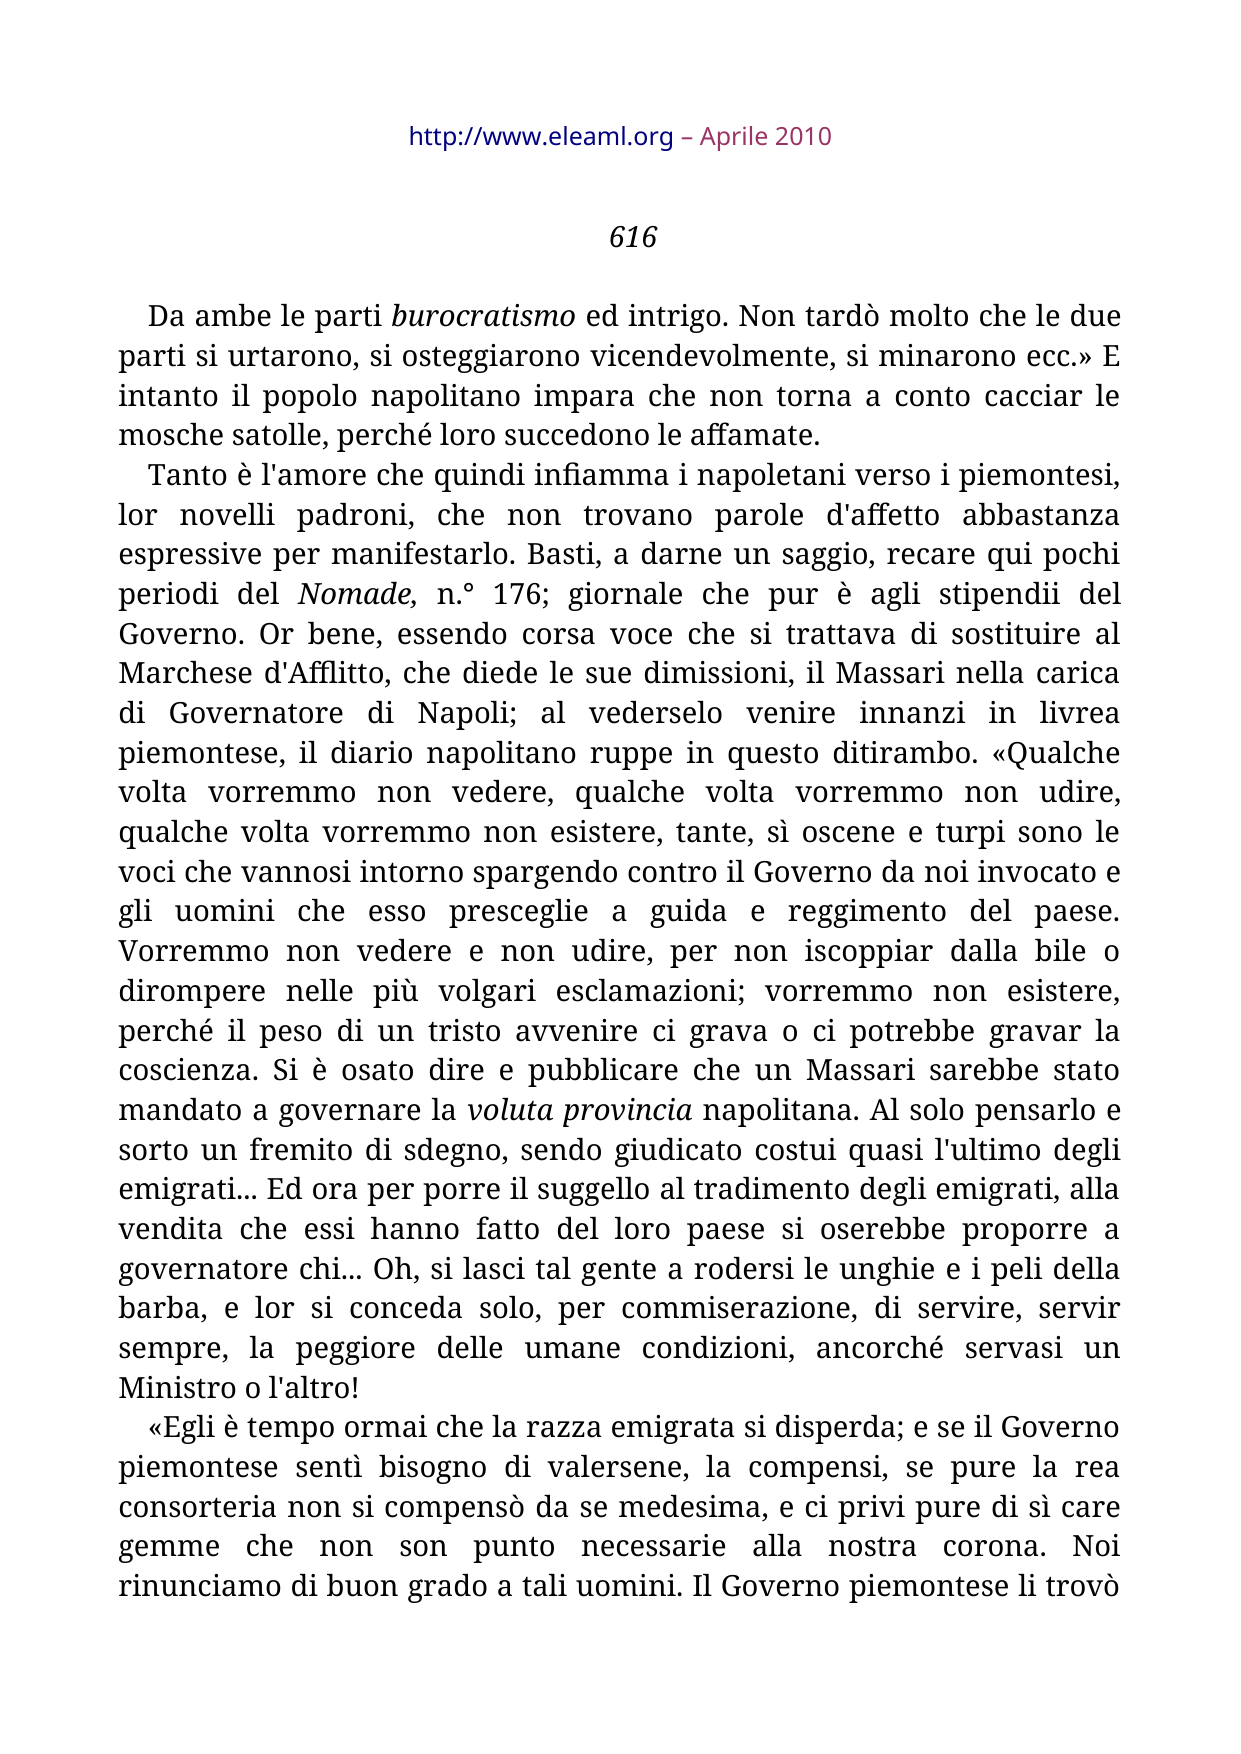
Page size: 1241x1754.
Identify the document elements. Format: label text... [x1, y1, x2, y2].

text Da ambe le parti burocratismo ed intrigo. Non tardò molto che le due parti si urtarono, si osteggiarono vicendevolmente, si minarono ecc.» E intanto il popolo napolitano impara che non torna a conto cacciar le mosche satolle, perché loro succedono le affamate. [118, 295, 1122, 454]
text 616 [118, 216, 1122, 256]
text Tanto è l'amore che quindi infiamma i napoletani verso i piemontesi, lor novelli padroni, che non trovano parole d'affetto abbastanza espressive per manifestarlo. Basti, a darne un saggio, recare qui pochi periodi del Nomade, n.° 176; giornale che pur è agli stipendii del Governo. Or bene, essendo corsa voce che si trattava di sostituire al Marchese d'Afflitto, che diede le sue dimissioni, il Massari nella carica di Governatore di Napoli; al vederselo venire innanzi in livrea piemontese, il diario napolitano ruppe in questo ditirambo. «Qualche volta vorremmo non vedere, qualche volta vorremmo non udire, qualche volta vorremmo non esistere, tante, sì oscene e turpi sono le voci che vannosi intorno spargendo contro il Governo da noi invocato e gli uomini che esso presceglie a guida e reggimento del paese. Vorremmo non vedere e non udire, per non iscoppiar dalla bile o dirompere nelle più volgari esclamazioni; vorremmo non esistere, perché il peso di un tristo avvenire ci grava o ci potrebbe gravar la coscienza. Si è osato dire e pubblicare che un Massari sarebbe stato mandato a governare la voluta provincia napolitana. Al solo pensarlo e sorto un fremito di sdegno, sendo giudicato costui quasi l'ultimo degli emigrati... Ed ora per porre il suggello al tradimento degli emigrati, alla vendita che essi hanno fatto del loro paese si oserebbe proporre a governatore chi... Oh, si lasci tal gente a rodersi le unghie e i peli della barba, e lor si conceda solo, per commiserazione, di servire, servir sempre, la peggiore delle umane condizioni, ancorché servasi un Ministro o l'altro! [118, 454, 1122, 1407]
text «Egli è tempo ormai che la razza emigrata si disperda; e se il Governo piemontese sentì bisogno di valersene, la compensi, se pure la rea consorteria non si compensò da se medesima, e ci privi pure di sì care gemme che non son punto necessarie alla nostra corona. Noi rinunciamo di buon grado a tali uomini. Il Governo piemontese li trovò [118, 1407, 1122, 1605]
